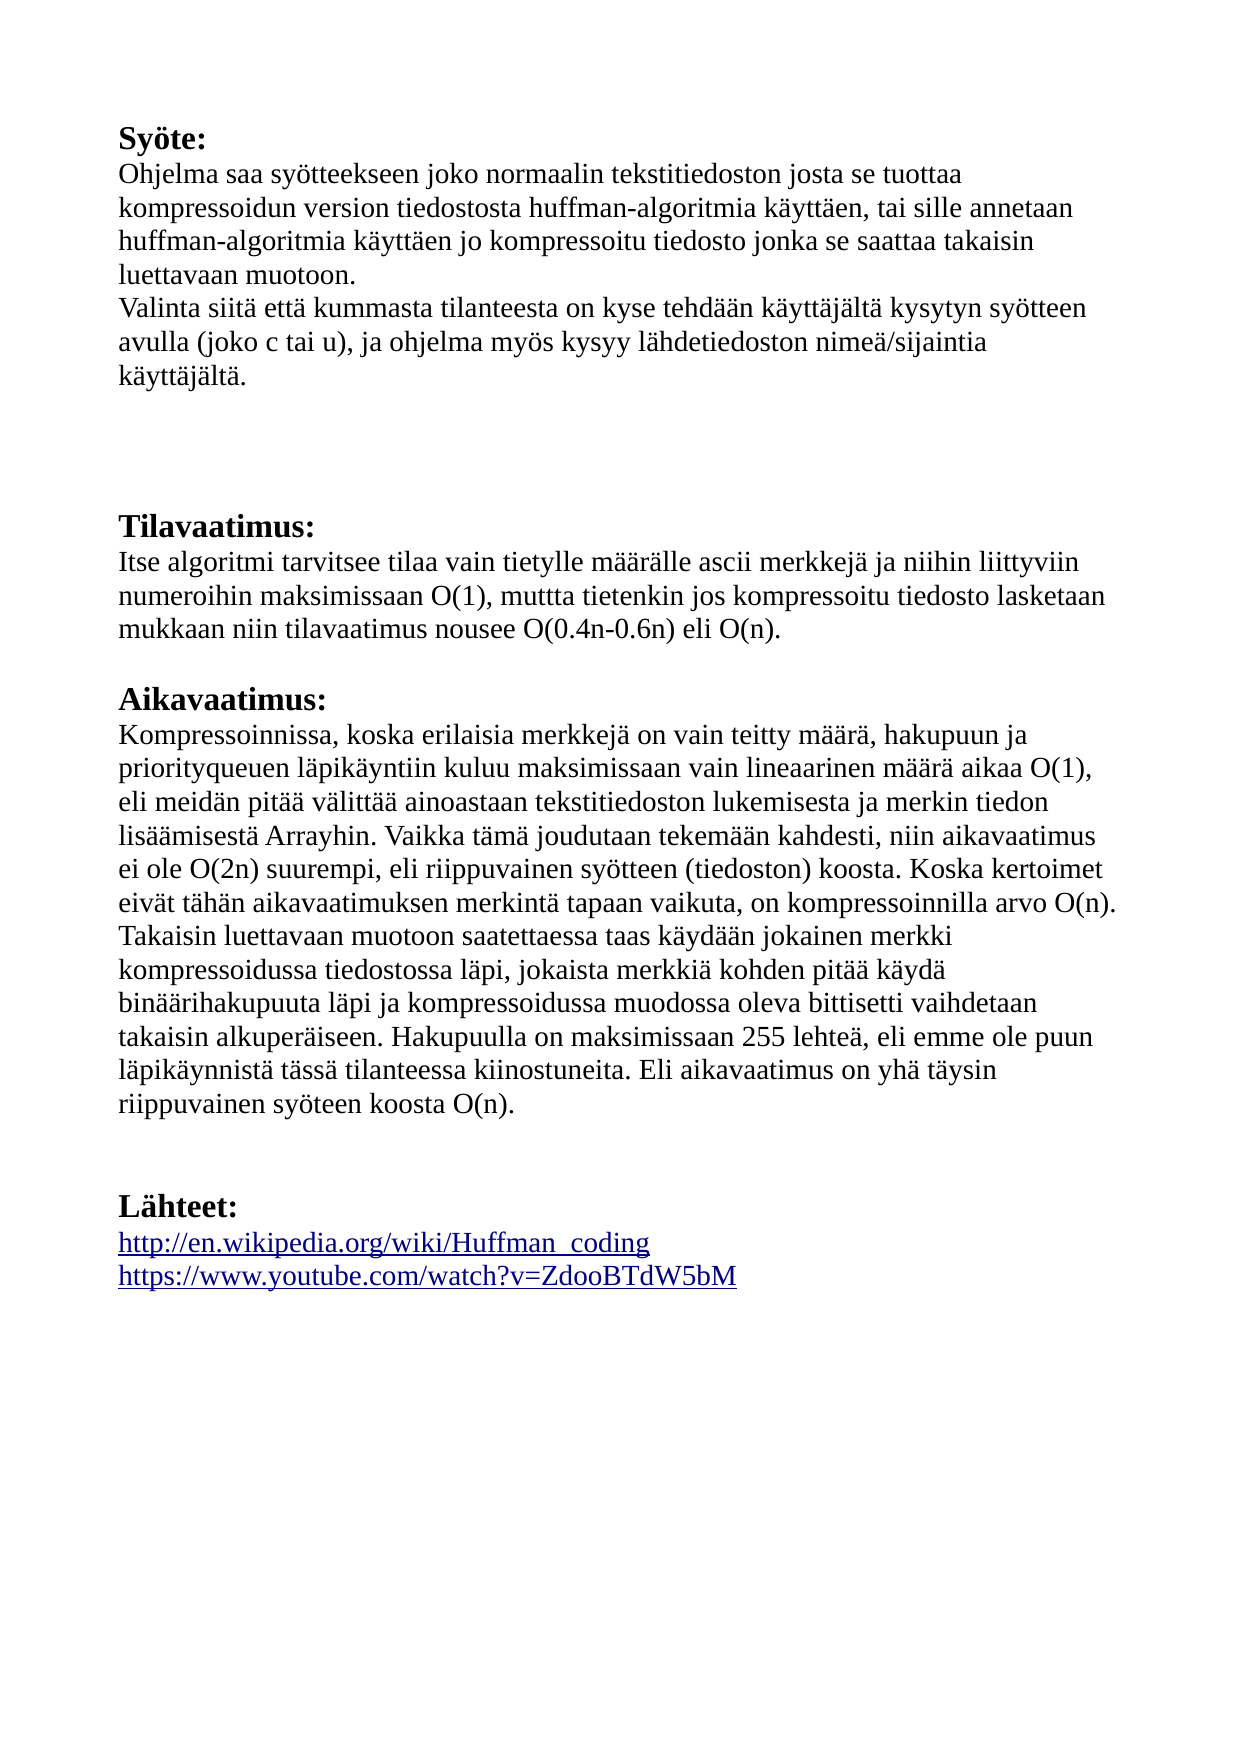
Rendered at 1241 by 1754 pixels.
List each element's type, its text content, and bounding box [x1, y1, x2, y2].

text Takaisin luettavaan muotoon saatettaessa taas käydään jokainen merkki kompressoidussa tiedostossa läpi, jokaista merkkiä kohden pitää käydä binäärihakupuuta läpi ja kompressoidussa muodossa oleva bittisetti vaihdetaan takaisin alkuperäiseen. Hakupuulla on maksimissaan 255 lehteä, eli emme ole puun läpikäynnistä tässä tilanteessa kiinostuneita. Eli aikavaatimus on yhä täysin riippuvainen syöteen koosta O(n). [118, 918, 1122, 1119]
text Syöte: [118, 118, 1122, 156]
text Aikavaatimus: [118, 679, 1122, 717]
text Tilavaatimus: [118, 506, 1122, 544]
text Kompressoinnissa, koska erilaisia merkkejä on vain teitty määrä, hakupuun ja priorityqueuen läpikäyntiin kuluu maksimissaan vain lineaarinen määrä aikaa O(1), eli meidän pitää välittää ainoastaan tekstitiedoston lukemisesta ja merkin tiedon lisäämisestä Arrayhin. Vaikka tämä joudutaan tekemään kahdesti, niin aikavaatimus ei ole O(2n) suurempi, eli riippuvainen syötteen (tiedoston) koosta. Koska kertoimet eivät tähän aikavaatimuksen merkintä tapaan vaikuta, on kompressoinnilla arvo O(n). [118, 717, 1122, 918]
text Lähteet: [118, 1187, 1122, 1225]
text Itse algoritmi tarvitsee tilaa vain tietylle määrälle ascii merkkejä ja niihin liittyviin numeroihin maksimissaan O(1), muttta tietenkin jos kompressoitu tiedosto lasketaan mukkaan niin tilavaatimus nousee O(0.4n-0.6n) eli O(n). [118, 544, 1122, 645]
text Valinta siitä että kummasta tilanteesta on kyse tehdään käyttäjältä kysytyn syötteen avulla (joko c tai u), ja ohjelma myös kysyy lähdetiedoston nimeä/sijaintia käyttäjältä. [118, 291, 1122, 391]
text http://en.wikipedia.org/wiki/Huffman_coding [118, 1225, 1122, 1258]
text Ohjelma saa syötteekseen joko normaalin tekstitiedoston josta se tuottaa kompressoidun version tiedostosta huffman-algoritmia käyttäen, tai sille annetaan huffman-algoritmia käyttäen jo kompressoitu tiedosto jonka se saattaa takaisin luettavaan muotoon. [118, 156, 1122, 291]
text https://www.youtube.com/watch?v=ZdooBTdW5bM [118, 1258, 1122, 1292]
